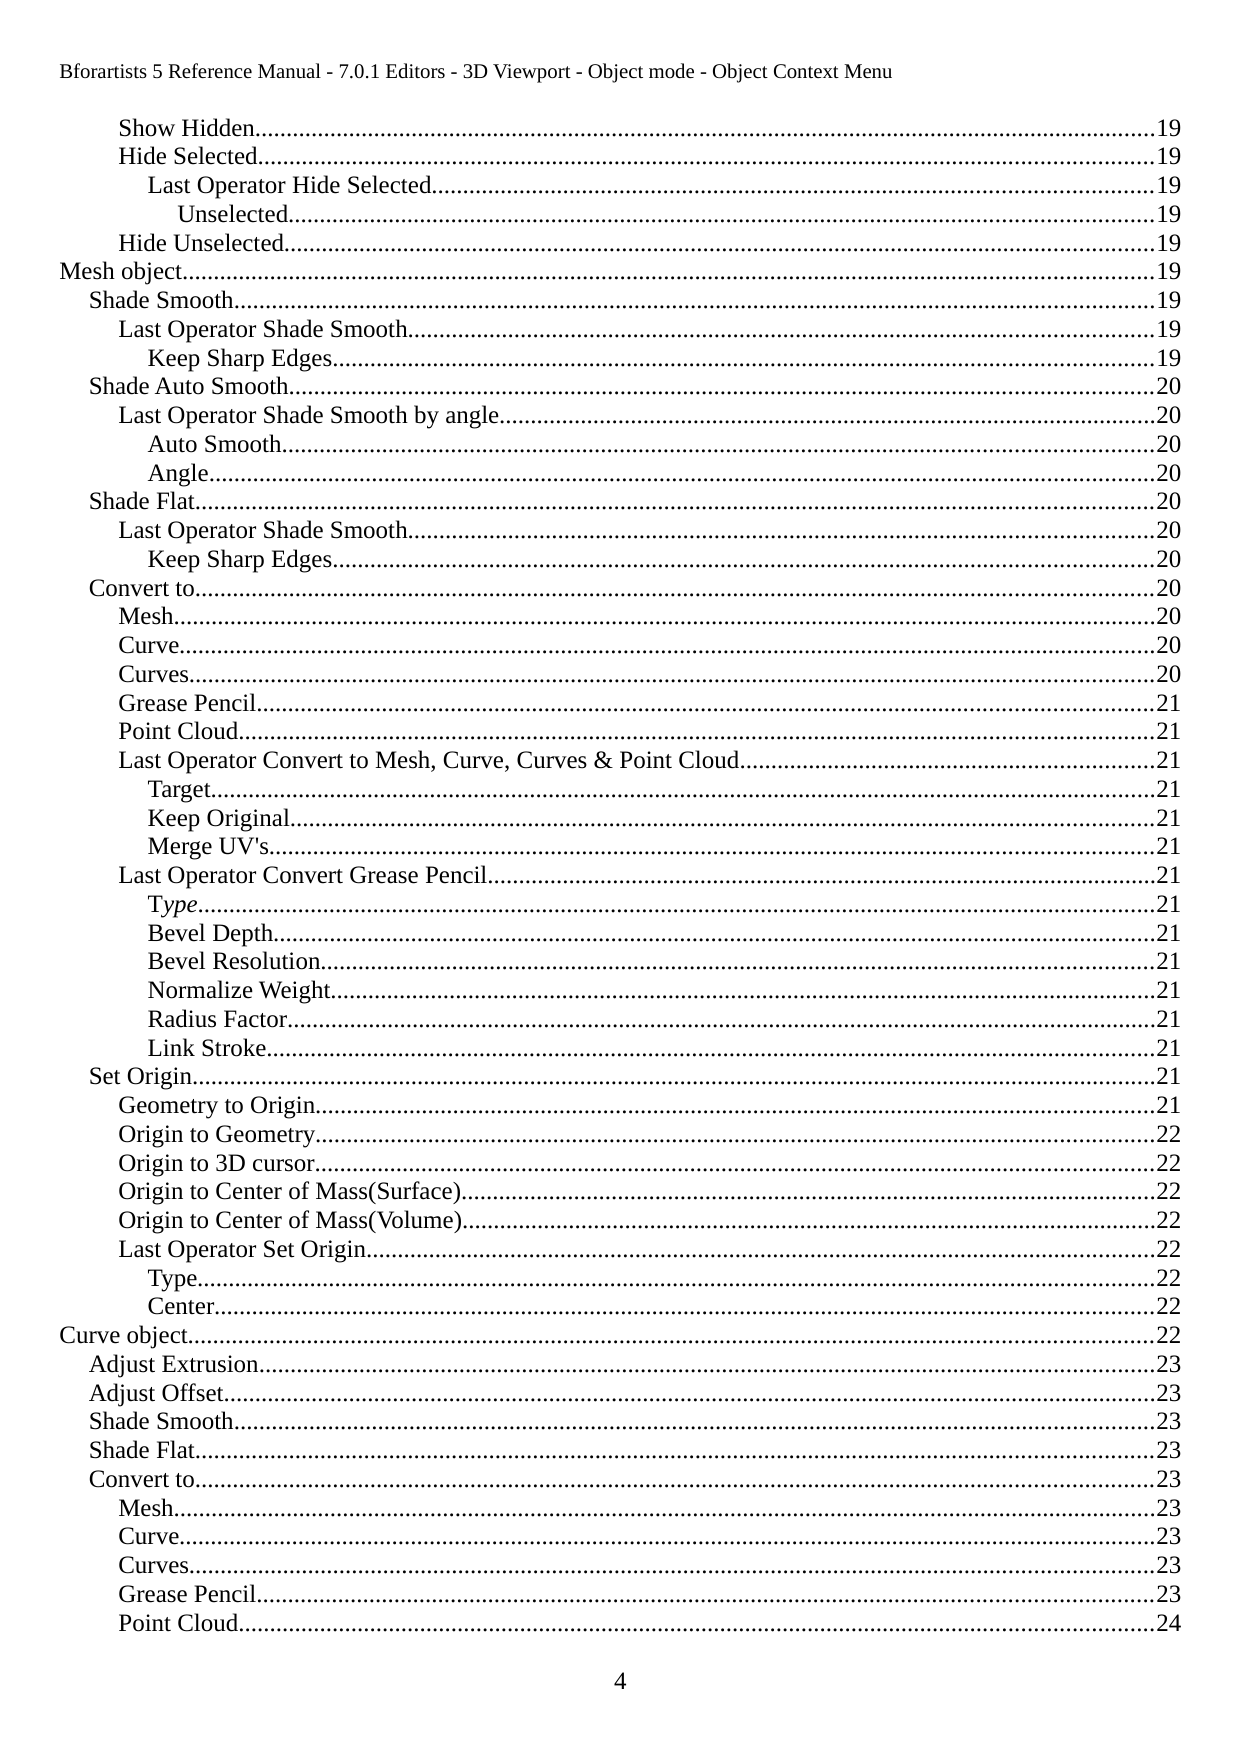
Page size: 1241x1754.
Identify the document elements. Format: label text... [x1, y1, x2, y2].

text Unselected 19 [177, 199, 1181, 228]
text Curve 20 [118, 630, 1181, 659]
text Curves 23 [118, 1550, 1181, 1579]
text Radius Factor 21 [147, 1004, 1181, 1033]
text Shade Smooth 23 [88, 1406, 1181, 1435]
text Set Origin 21 [88, 1061, 1181, 1090]
text Last Operator Shade Smooth 20 [118, 515, 1181, 544]
text Bevel Resolution 21 [147, 946, 1181, 975]
text Last Operator Convert Grease Pencil 21 [118, 860, 1181, 889]
text Origin to 3D cursor 22 [118, 1148, 1181, 1176]
text Auto Smooth 20 [147, 429, 1181, 458]
text Center 22 [147, 1291, 1181, 1320]
text Origin to Center of Mass(Surface) 22 [118, 1176, 1181, 1205]
text Origin to Center of Mass(Volume) 22 [118, 1205, 1181, 1234]
text Shade Auto Smooth 20 [88, 371, 1181, 400]
text Target 21 [147, 774, 1181, 803]
text Grease Pencil 21 [118, 688, 1181, 716]
text Origin to Geometry 22 [118, 1119, 1181, 1148]
text Link Stroke 21 [147, 1033, 1181, 1061]
text Keep Original 21 [147, 803, 1181, 831]
text Convert to 20 [88, 573, 1181, 601]
text Type 22 [147, 1263, 1181, 1291]
text Curve 23 [118, 1521, 1181, 1550]
text Convert to 23 [88, 1464, 1181, 1493]
text Last Operator Shade Smooth 19 [118, 314, 1181, 343]
text Hide Selected 19 [118, 141, 1181, 170]
text Normalize Weight 21 [147, 975, 1181, 1004]
text Mesh object 19 [59, 256, 1181, 285]
text Last Operator Convert to Mesh, Curve, Curves & Point Cloud 21 [118, 745, 1181, 774]
text Point Cloud 21 [118, 716, 1181, 745]
text Adjust Extrusion 23 [88, 1349, 1181, 1378]
text Geometry to Origin 21 [118, 1090, 1181, 1119]
text Keep Sharp Edges 20 [147, 544, 1181, 573]
text Point Cloud 24 [118, 1608, 1181, 1636]
text Show Hidden 19 [118, 113, 1181, 141]
text Last Operator Shade Smooth by angle 20 [118, 400, 1181, 429]
text Shade Flat 20 [88, 486, 1181, 515]
text Mesh 23 [118, 1493, 1181, 1521]
text Curve object 22 [59, 1320, 1181, 1349]
text Last Operator Set Origin 22 [118, 1234, 1181, 1263]
text Bevel Depth 21 [147, 918, 1181, 946]
text Last Operator Hide Selected 19 [147, 170, 1181, 199]
text Keep Sharp Edges 19 [147, 343, 1181, 371]
text Adjust Offset 23 [88, 1378, 1181, 1406]
text Grease Pencil 23 [118, 1579, 1181, 1608]
text Curves 20 [118, 659, 1181, 688]
text Hide Unselected 19 [118, 228, 1181, 256]
text Shade Flat 23 [88, 1435, 1181, 1464]
text Merge UV's 21 [147, 831, 1181, 860]
text Mesh 20 [118, 601, 1181, 630]
text Shade Smooth 19 [88, 285, 1181, 314]
text Type 21 [147, 889, 1181, 918]
text Angle 20 [147, 458, 1181, 486]
